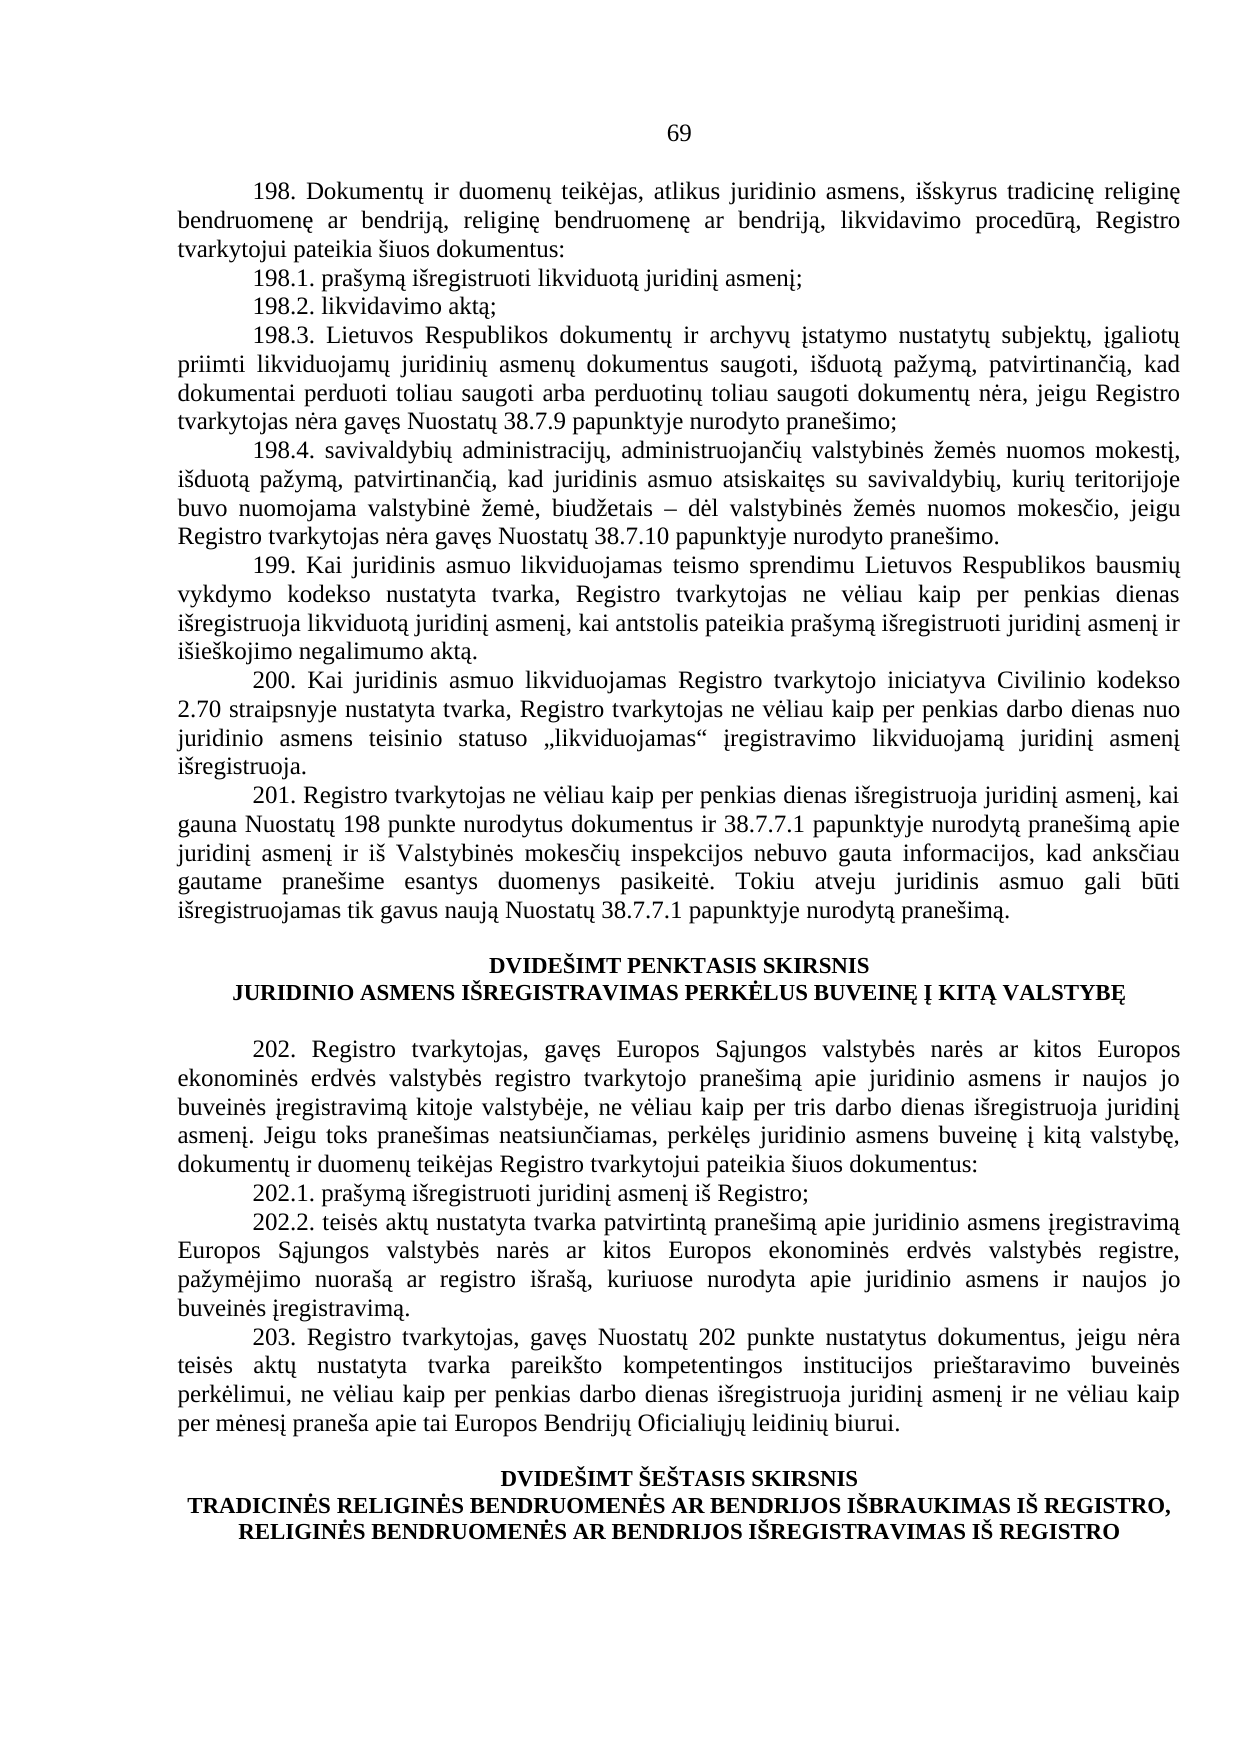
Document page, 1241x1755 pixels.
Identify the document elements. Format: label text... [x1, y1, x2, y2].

text 199. Kai juridinis asmuo likviduojamas teismo sprendimu Lietuvos Respublikos bausmių vykdymo kodekso nustatyta tvarka, Registro tvarkytojas ne vėliau kaip per penkias dienas išregistruoja likviduotą juridinį asmenį, kai antstolis pateikia prašymą išregistruoti juridinį asmenį ir išieškojimo negalimumo aktą. [177, 550, 1181, 665]
text 198.2. likvidavimo aktą; [177, 291, 1181, 320]
text DVIDEŠIMT PENKTASIS SKIRSNIS [177, 953, 1181, 979]
text JURIDINIO ASMENS IŠREGISTRAVIMAS PERKĖLUS BUVEINĘ Į KITĄ VALSTYBĘ [177, 979, 1181, 1005]
text 202. Registro tvarkytojas, gavęs Europos Sąjungos valstybės narės ar kitos Europos ekonominės erdvės valstybės registro tvarkytojo pranešimą apie juridinio asmens ir naujos jo buveinės įregistravimą kitoje valstybėje, ne vėliau kaip per tris darbo dienas išregistruoja juridinį asmenį. Jeigu toks pranešimas neatsiunčiamas, perkėlęs juridinio asmens buveinę į kitą valstybę, dokumentų ir duomenų teikėjas Registro tvarkytojui pateikia šiuos dokumentus: [177, 1034, 1181, 1178]
text 198.3. Lietuvos Respublikos dokumentų ir archyvų įstatymo nustatytų subjektų, įgaliotų priimti likviduojamų juridinių asmenų dokumentus saugoti, išduotą pažymą, patvirtinančią, kad dokumentai perduoti toliau saugoti arba perduotinų toliau saugoti dokumentų nėra, jeigu Registro tvarkytojas nėra gavęs Nuostatų 38.7.9 papunktyje nurodyto pranešimo; [177, 320, 1181, 435]
text 198. Dokumentų ir duomenų teikėjas, atlikus juridinio asmens, išskyrus tradicinę religinę bendruomenę ar bendriją, religinę bendruomenę ar bendriją, likvidavimo procedūrą, Registro tvarkytojui pateikia šiuos dokumentus: [177, 176, 1181, 263]
text 203. Registro tvarkytojas, gavęs Nuostatų 202 punkte nustatytus dokumentus, jeigu nėra teisės aktų nustatyta tvarka pareikšto kompetentingos institucijos prieštaravimo buveinės perkėlimui, ne vėliau kaip per penkias darbo dienas išregistruoja juridinį asmenį ir ne vėliau kaip per mėnesį praneša apie tai Europos Bendrijų Oficialiųjų leidinių biurui. [177, 1322, 1181, 1437]
text 198.1. prašymą išregistruoti likviduotą juridinį asmenį; [177, 263, 1181, 291]
text 200. Kai juridinis asmuo likviduojamas Registro tvarkytojo iniciatyva Civilinio kodekso 2.70 straipsnyje nustatyta tvarka, Registro tvarkytojas ne vėliau kaip per penkias darbo dienas nuo juridinio asmens teisinio statuso „likviduojamas“ įregistravimo likviduojamą juridinį asmenį išregistruoja. [177, 665, 1181, 780]
text 198.4. savivaldybių administracijų, administruojančių valstybinės žemės nuomos mokestį, išduotą pažymą, patvirtinančią, kad juridinis asmuo atsiskaitęs su savivaldybių, kurių teritorijoje buvo nuomojama valstybinė žemė, biudžetais – dėl valstybinės žemės nuomos mokesčio, jeigu Registro tvarkytojas nėra gavęs Nuostatų 38.7.10 papunktyje nurodyto pranešimo. [177, 435, 1181, 550]
text 202.1. prašymą išregistruoti juridinį asmenį iš Registro; [177, 1178, 1181, 1207]
text DVIDEŠIMT ŠEŠTASIS SKIRSNIS [177, 1465, 1181, 1492]
text TRADICINĖS RELIGINĖS BENDRUOMENĖS AR BENDRIJOS IŠBRAUKIMAS IŠ REGISTRO, RELIGINĖS BENDRUOMENĖS AR BENDRIJOS IŠREGISTRAVIMAS IŠ REGISTRO [177, 1492, 1181, 1544]
text 202.2. teisės aktų nustatyta tvarka patvirtintą pranešimą apie juridinio asmens įregistravimą Europos Sąjungos valstybės narės ar kitos Europos ekonominės erdvės valstybės registre, pažymėjimo nuorašą ar registro išrašą, kuriuose nurodyta apie juridinio asmens ir naujos jo buveinės įregistravimą. [177, 1207, 1181, 1322]
text 201. Registro tvarkytojas ne vėliau kaip per penkias dienas išregistruoja juridinį asmenį, kai gauna Nuostatų 198 punkte nurodytus dokumentus ir 38.7.7.1 papunktyje nurodytą pranešimą apie juridinį asmenį ir iš Valstybinės mokesčių inspekcijos nebuvo gauta informacijos, kad anksčiau gautame pranešime esantys duomenys pasikeitė. Tokiu atveju juridinis asmuo gali būti išregistruojamas tik gavus naują Nuostatų 38.7.7.1 papunktyje nurodytą pranešimą. [177, 780, 1181, 924]
